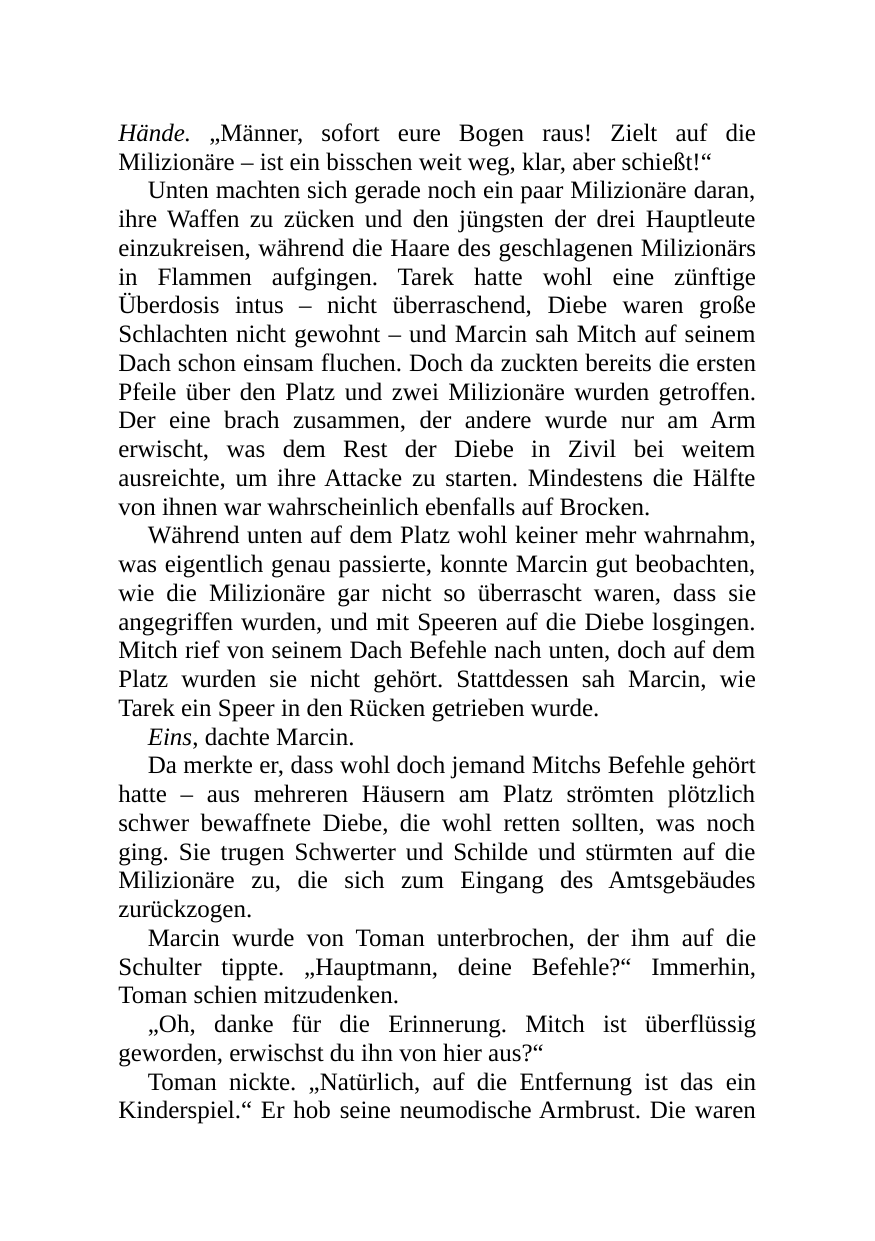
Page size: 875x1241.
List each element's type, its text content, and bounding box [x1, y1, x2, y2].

text Eins, dachte Marcin. [118, 722, 756, 751]
text Marcin wurde von Toman unterbrochen, der ihm auf die Schulter tippte. „Hauptmann, deine Befehle?“ Immerhin, Toman schien mitzudenken. [118, 923, 756, 1009]
text Hände. „Männer, sofort eure Bogen raus! Zielt auf die Milizionäre – ist ein bisschen weit weg, klar, aber schießt!“ [118, 118, 756, 176]
text Während unten auf dem Platz wohl keiner mehr wahrnahm, was eigentlich genau passierte, konnte Marcin gut beobachten, wie die Milizionäre gar nicht so überrascht waren, dass sie angegriffen wurden, und mit Speeren auf die Diebe losgingen. Mitch rief von seinem Dach Befehle nach unten, doch auf dem Platz wurden sie nicht gehört. Stattdessen sah Marcin, wie Tarek ein Speer in den Rücken getrieben wurde. [118, 521, 756, 722]
text „Oh, danke für die Erinnerung. Mitch ist überflüssig geworden, erwischst du ihn von hier aus?“ [118, 1009, 756, 1067]
text Toman nickte. „Natürlich, auf die Entfernung ist das ein Kinderspiel.“ Er hob seine neumodische Armbrust. Die waren [118, 1067, 756, 1124]
text Da merkte er, dass wohl doch jemand Mitchs Befehle gehört hatte – aus mehreren Häusern am Platz strömten plötzlich schwer bewaffnete Diebe, die wohl retten sollten, was noch ging. Sie trugen Schwerter und Schilde und stürmten auf die Milizionäre zu, die sich zum Eingang des Amtsgebäudes zurückzogen. [118, 751, 756, 923]
text Unten machten sich gerade noch ein paar Milizionäre daran, ihre Waffen zu zücken und den jüngsten der drei Hauptleute einzukreisen, während die Haare des geschlagenen Milizionärs in Flammen aufgingen. Tarek hatte wohl eine zünftige Überdosis intus – nicht überraschend, Diebe waren große Schlachten nicht gewohnt – und Marcin sah Mitch auf seinem Dach schon einsam fluchen. Doch da zuckten bereits die ersten Pfeile über den Platz und zwei Milizionäre wurden getroffen. Der eine brach zusammen, der andere wurde nur am Arm erwischt, was dem Rest der Diebe in Zivil bei weitem ausreichte, um ihre Attacke zu starten. Mindestens die Hälfte von ihnen war wahrscheinlich ebenfalls auf Brocken. [118, 176, 756, 521]
